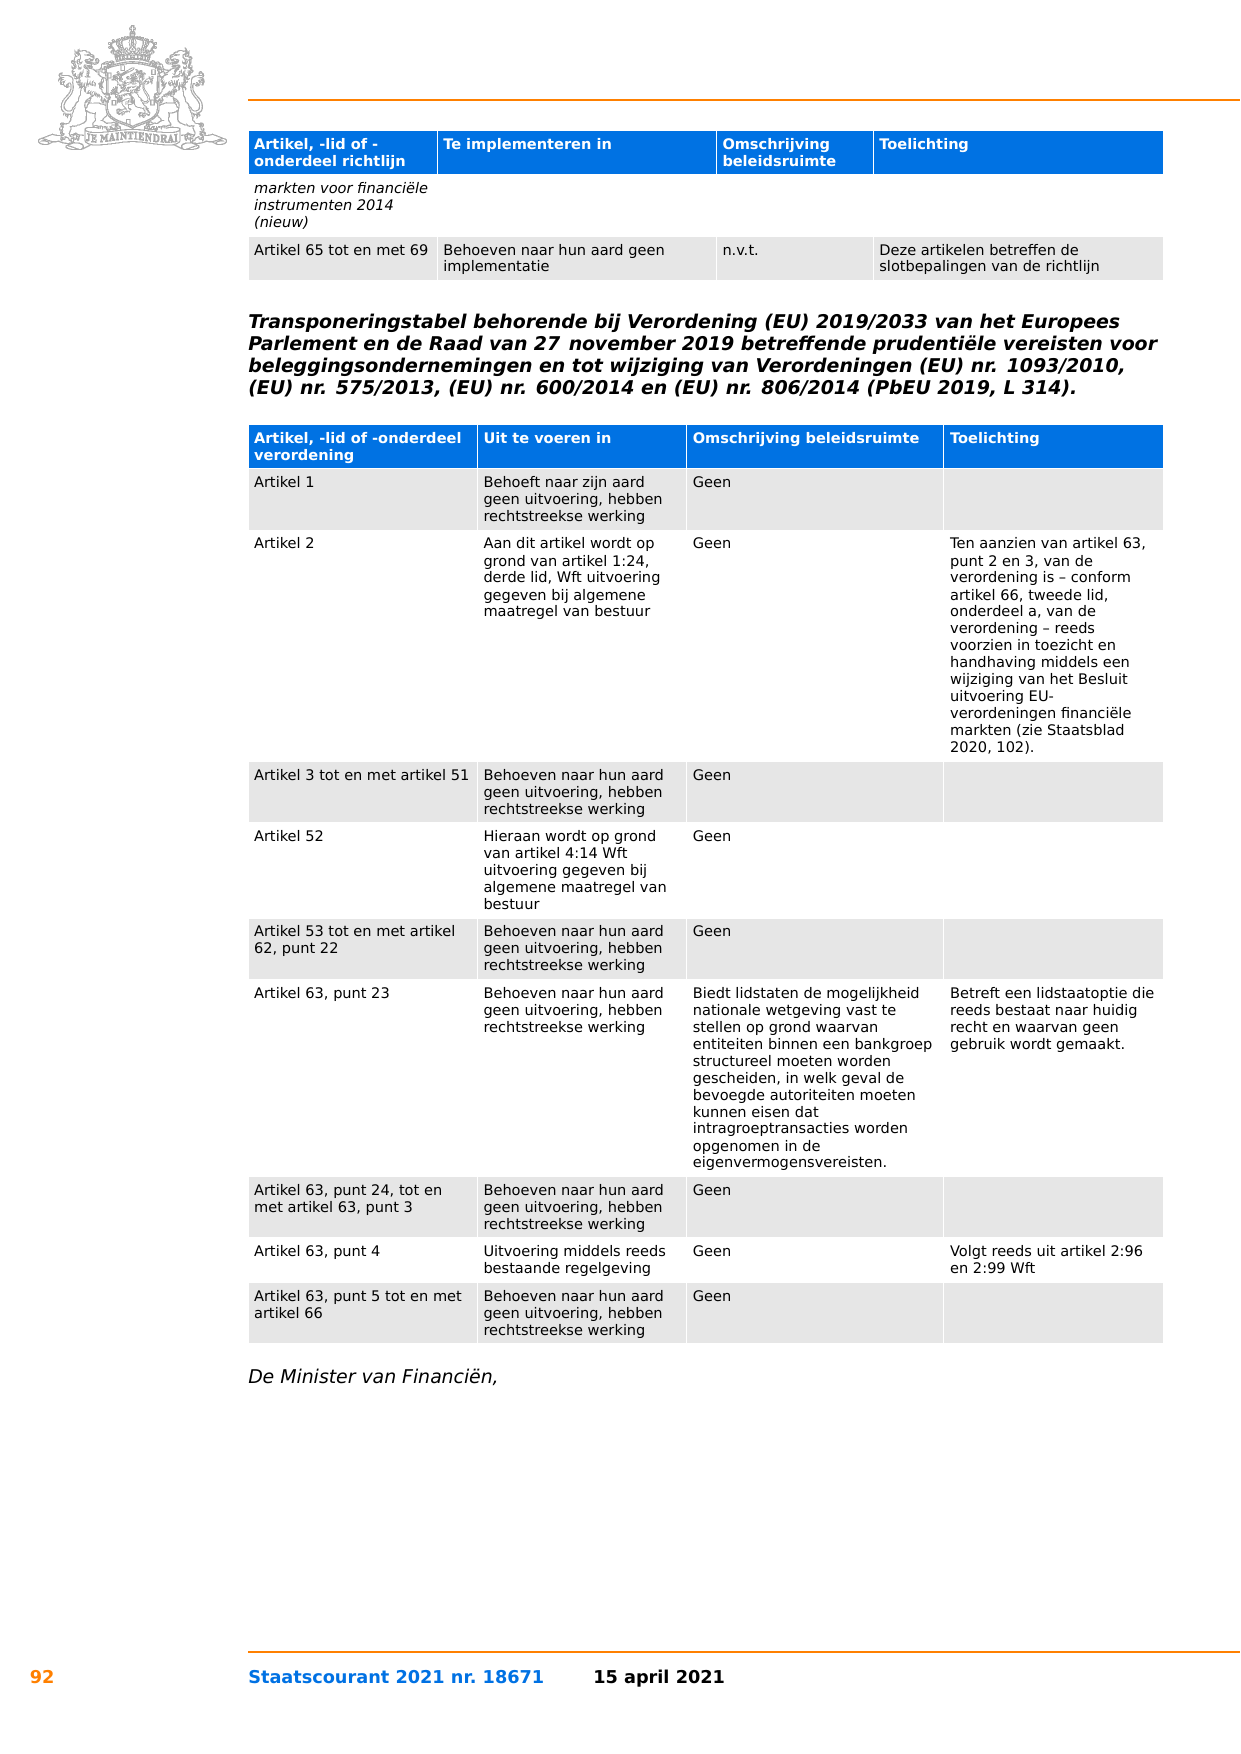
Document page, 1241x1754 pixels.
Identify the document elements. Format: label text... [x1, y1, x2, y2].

table_cell Geen [687, 919, 943, 979]
table_cell Uitvoering middels reeds bestaande regelgeving [478, 1239, 686, 1282]
table_cell Deze artikelen betreffen de slotbepalingen van de richtlijn [874, 237, 1163, 280]
table_cell Biedt lidstaten de mogelijkheid nationale wetgeving vast te stellen op grond waarvan entiteiten binnen een bankgroep structureel moeten worden gescheiden, in welk geval de bevoegde autoriteiten moeten kunnen eisen dat intragroeptransacties worden opgenomen in de eigenvermogensvereisten. [687, 980, 943, 1176]
table_cell [944, 919, 1163, 979]
table_cell Artikel 63, punt 4 [249, 1239, 477, 1282]
table_cell Behoeven naar hun aard geen uitvoering, hebben rechtstreekse werking [478, 980, 686, 1176]
table_cell Artikel 63, punt 24, tot en met artikel 63, punt 3 [249, 1177, 477, 1237]
table_cell Geen [687, 762, 943, 822]
table_cell Geen [687, 1239, 943, 1282]
table_cell Artikel 2 [249, 531, 477, 761]
table_cell [874, 175, 1163, 236]
picture [38, 25, 227, 150]
table_cell Ten aanzien van artikel 63, punt 2 en 3, van de verordening is – conform artikel 66, tweede lid, onderdeel a, van de verordening – reeds voorzien in toezicht en handhaving middels een wijziging van het Besluit uitvoering EU-verordeningen financiële markten (zie Staatsblad 2020, 102). [944, 531, 1163, 761]
table_cell n.v.t. [717, 237, 873, 280]
table_cell Artikel 63, punt 5 tot en met artikel 66 [249, 1283, 477, 1343]
subtitle Transponeringstabel behorende bij Verordening (EU) 2019/2033 van het Europees Parlement en de Raad van 27 november 2019 betreffende prudentiële vereisten voor beleggingsondernemingen en tot wijziging van Verordeningen (EU) nr. 1093/2010, (EU) nr. 575/2013, (EU) nr. 600/2014 en (EU) nr. 806/2014 (PbEU 2019, L 314). [248, 311, 1163, 399]
table_cell Geen [687, 1283, 943, 1343]
table_cell [944, 469, 1163, 530]
table_cell Betreft een lidstaatoptie die reeds bestaat naar huidig recht en waarvan geen gebruik wordt gemaakt. [944, 980, 1163, 1176]
table_cell Artikel 63, punt 23 [249, 980, 477, 1176]
table_cell Behoeft naar zijn aard geen uitvoering, hebben rechtstreekse werking [478, 469, 686, 530]
table_cell Hieraan wordt op grond van artikel 4:14 Wft uitvoering gegeven bij algemene maatregel van bestuur [478, 823, 686, 917]
table_cell [438, 175, 716, 236]
table_cell [944, 762, 1163, 822]
table_cell Geen [687, 469, 943, 530]
table_cell Geen [687, 1177, 943, 1237]
table_cell [717, 175, 873, 236]
table_cell Aan dit artikel wordt op grond van artikel 1:24, derde lid, Wft uitvoering gegeven bij algemene maatregel van bestuur [478, 531, 686, 761]
table_cell [944, 1283, 1163, 1343]
table_cell Artikel 3 tot en met artikel 51 [249, 762, 477, 822]
table_header Uit te voeren in [478, 425, 686, 468]
table_header Omschrijving beleidsruimte [687, 425, 943, 468]
table_header Artikel, -lid of -onderdeel verordening [249, 425, 477, 468]
table_cell Behoeven naar hun aard geen uitvoering, hebben rechtstreekse werking [478, 762, 686, 822]
table_cell Behoeven naar hun aard geen implementatie [438, 237, 716, 280]
table_cell Artikel 53 tot en met artikel 62, punt 22 [249, 919, 477, 979]
table_header Te implementeren in [438, 131, 716, 174]
table_cell Artikel 65 tot en met 69 [249, 237, 437, 280]
table_cell [944, 823, 1163, 917]
table_cell markten voor financiële instrumenten 2014 (nieuw) [249, 175, 437, 236]
table_header Toelichting [874, 131, 1163, 174]
table_cell Behoeven naar hun aard geen uitvoering, hebben rechtstreekse werking [478, 1177, 686, 1237]
table_header Omschrijving beleidsruimte [717, 131, 873, 174]
table_header Toelichting [944, 425, 1163, 468]
text De Minister van Financiën, [248, 1366, 1163, 1388]
table_cell Behoeven naar hun aard geen uitvoering, hebben rechtstreekse werking [478, 919, 686, 979]
table_cell Behoeven naar hun aard geen uitvoering, hebben rechtstreekse werking [478, 1283, 686, 1343]
table_cell Geen [687, 531, 943, 761]
table_cell Geen [687, 823, 943, 917]
table_cell Volgt reeds uit artikel 2:96 en 2:99 Wft [944, 1239, 1163, 1282]
table_cell [944, 1177, 1163, 1237]
table_cell Artikel 1 [249, 469, 477, 530]
table_header Artikel, -lid of -onderdeel richtlijn [249, 131, 437, 174]
table_cell Artikel 52 [249, 823, 477, 917]
